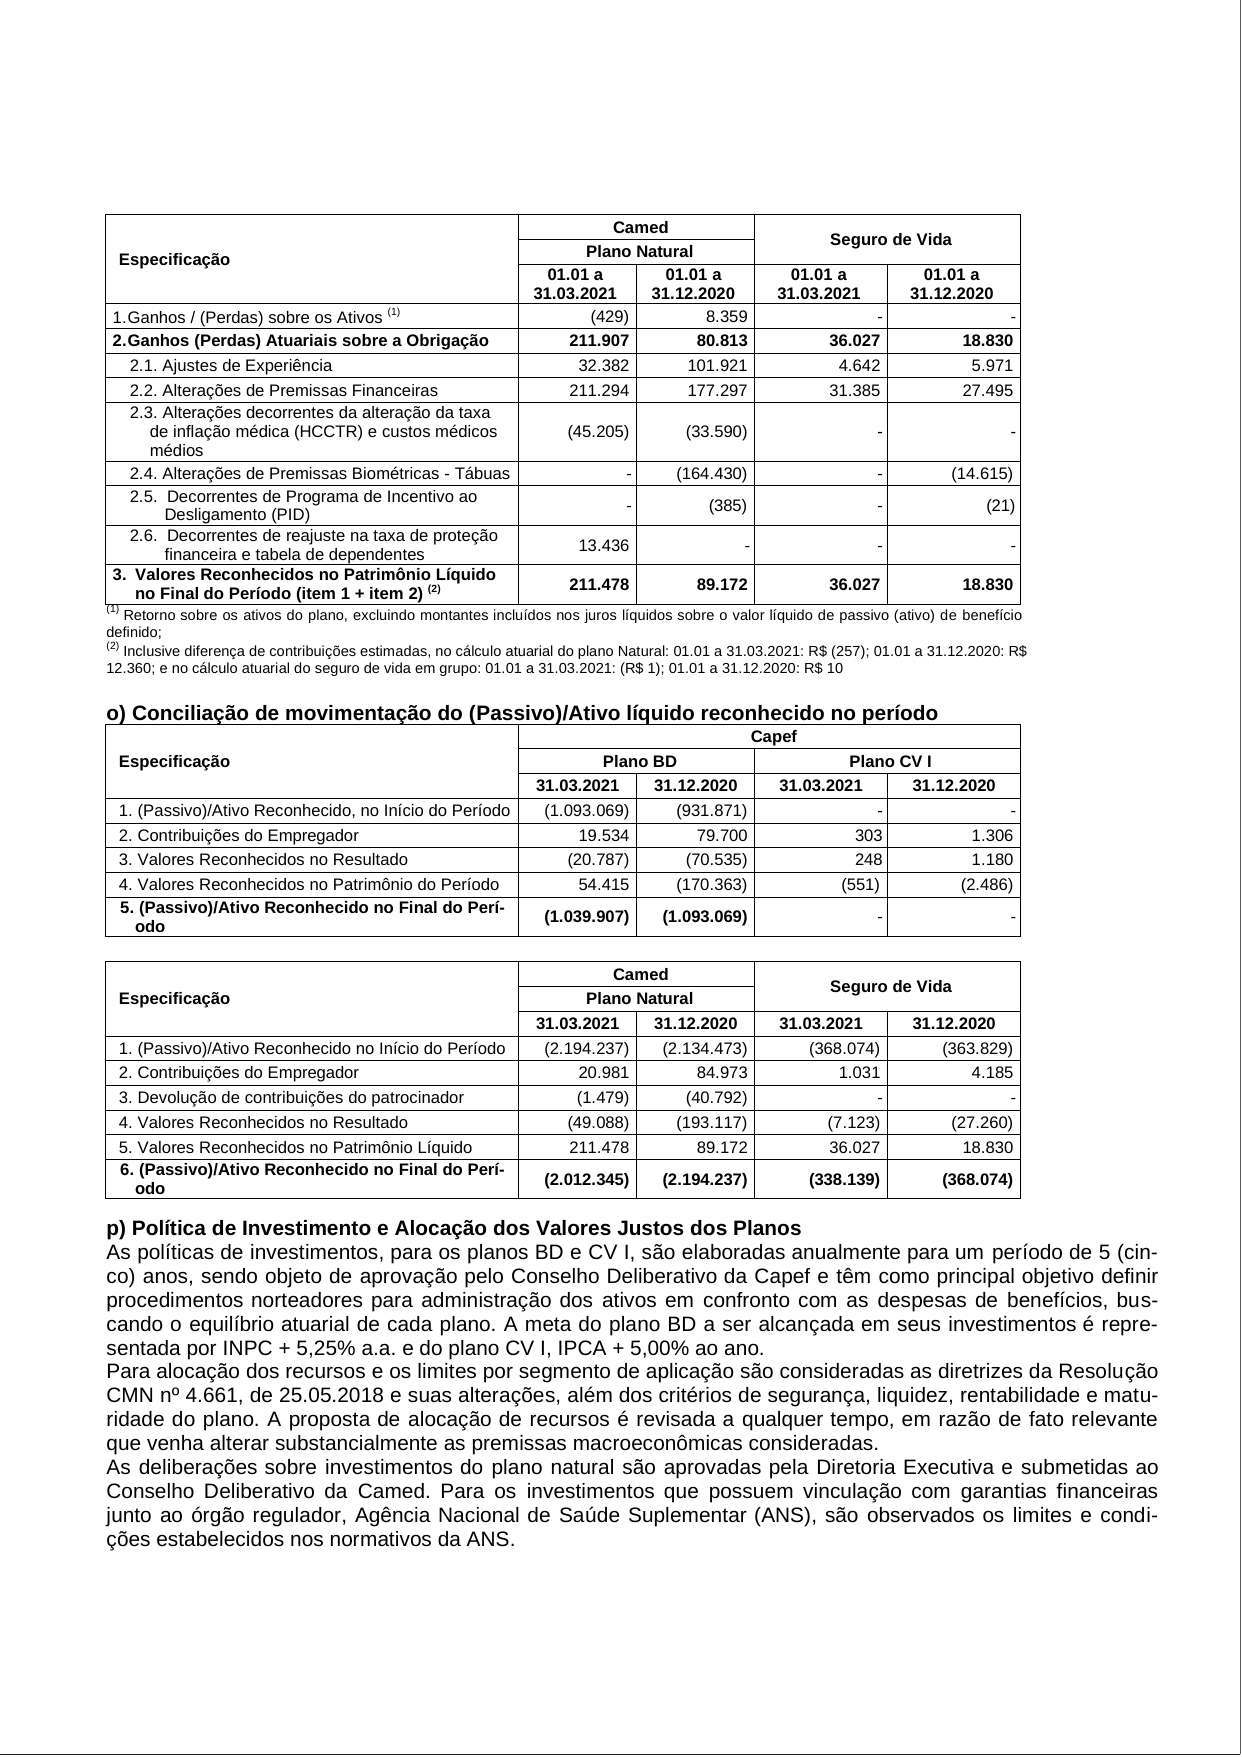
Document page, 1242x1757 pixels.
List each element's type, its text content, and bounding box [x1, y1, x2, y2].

table_cell - [888, 526, 1020, 564]
table_cell 6. (Passivo)/Ativo Reconhecido no Final do Perí- odo [106, 1160, 518, 1198]
table_cell 2.2. Alterações de Premissas Financeiras [106, 378, 518, 402]
table_cell (1.039.907) [519, 898, 636, 936]
table_cell (27.260) [888, 1111, 1020, 1134]
table_cell 31.12.2020 [888, 1012, 1020, 1036]
table_cell 18.830 [888, 329, 1020, 353]
table_cell 211.294 [519, 378, 636, 402]
table_cell 54.415 [519, 873, 636, 897]
table_cell 303 [755, 824, 887, 847]
table_cell 2. Contribuições do Empregador [106, 824, 518, 847]
table_cell (1.093.069) [519, 799, 636, 822]
table_cell 84.973 [637, 1061, 754, 1085]
table_cell 4. Valores Reconhecidos no Patrimônio do Período [106, 873, 518, 897]
table_cell (2.194.237) [519, 1037, 636, 1060]
table_cell 1.Ganhos / (Perdas) sobre os Ativos (1) [106, 304, 518, 328]
table_cell 1. (Passivo)/Ativo Reconhecido no Início do Período [106, 1037, 518, 1060]
table_cell (164.430) [637, 462, 754, 485]
table_cell (385) [637, 486, 754, 524]
table_cell (70.535) [637, 848, 754, 872]
table_header Camed [519, 962, 754, 986]
table_cell 79.700 [637, 824, 754, 847]
table_header Seguro de Vida [755, 215, 1020, 264]
table_cell 01.01 a 31.03.2021 [519, 265, 636, 303]
text 12.360; e no cálculo atuarial do seguro de vida em grupo: 01.01 a 31.03.2021: (R$ 1); 01.01 a 31.12.2020: R$ 10 [106, 659, 1225, 676]
table_cell - [888, 799, 1020, 822]
table_cell (21) [888, 486, 1020, 524]
table_cell 4.185 [888, 1061, 1020, 1085]
table_cell 31.03.2021 [755, 1012, 887, 1036]
table_cell 89.172 [637, 1135, 754, 1159]
table_header Capef [519, 725, 1020, 748]
table_cell 3. Devolução de contribuições do patrocinador [106, 1086, 518, 1109]
table_cell 4.642 [755, 354, 887, 377]
table_cell 4. Valores Reconhecidos no Resultado [106, 1111, 518, 1134]
table_cell 31.385 [755, 378, 887, 402]
table_cell 2.1. Ajustes de Experiência [106, 354, 518, 377]
table_cell 18.830 [888, 1135, 1020, 1159]
text p) Política de Investimento e Alocação dos Valores Justos dos Planos [106, 1216, 806, 1240]
table_cell 2.3. Alterações decorrentes da alteração da taxa de inflação médica (HCCTR) e custos médicos médios [106, 403, 518, 461]
table_cell 01.01 a 31.03.2021 [755, 265, 887, 303]
table_cell 36.027 [755, 1135, 887, 1159]
table_cell 31.12.2020 [637, 1012, 754, 1036]
text As deliberações sobre investimentos do plano natural são aprovadas pela Diretoria Executiva e submetidas ao Conselho Deliberativo da Camed. Para os investimentos que possuem vinculação com garantias financeiras junto ao órgão regulador, Agência Nacional de Saúde Suplementar (ANS), são observados os limites e condi- ções estabelecidos nos normativos da ANS. [106, 1455, 1159, 1551]
table_cell - [755, 304, 887, 328]
table_cell 1. (Passivo)/Ativo Reconhecido, no Início do Período [106, 799, 518, 822]
table_cell 27.495 [888, 378, 1020, 402]
table_cell - [755, 898, 887, 936]
table_cell - [755, 403, 887, 461]
table_header Especificação [106, 725, 518, 798]
table_cell Plano Natural [519, 240, 754, 264]
table_cell 3. Valores Reconhecidos no Patrimônio Líquido no Final do Período (item 1 + item 2) (2) [106, 565, 518, 604]
table_cell (1.093.069) [637, 898, 754, 936]
table_cell 211.478 [519, 1135, 636, 1159]
table_cell (363.829) [888, 1037, 1020, 1060]
table_cell 80.813 [637, 329, 754, 353]
table_cell (2.012.345) [519, 1160, 636, 1198]
table_cell (49.088) [519, 1111, 636, 1134]
table_cell - [519, 486, 636, 524]
table_cell (2.486) [888, 873, 1020, 897]
table_cell Plano BD [519, 749, 754, 773]
table_cell 89.172 [637, 565, 754, 604]
table_cell 5. (Passivo)/Ativo Reconhecido no Final do Perí- odo [106, 898, 518, 936]
table_cell 2.4. Alterações de Premissas Biométricas - Tábuas [106, 462, 518, 485]
table_cell 01.01 a 31.12.2020 [888, 265, 1020, 303]
table_cell (368.074) [755, 1037, 887, 1060]
table_cell (551) [755, 873, 887, 897]
table_cell 2.5. Decorrentes de Programa de Incentivo ao Desligamento (PID) [106, 486, 518, 524]
table_cell - [755, 486, 887, 524]
table_cell 31.12.2020 [888, 774, 1020, 798]
table_cell (170.363) [637, 873, 754, 897]
table_cell - [888, 898, 1020, 936]
table_cell (33.590) [637, 403, 754, 461]
table_cell (429) [519, 304, 636, 328]
table_cell 36.027 [755, 329, 887, 353]
text Para alocação dos recursos e os limites por segmento de aplicação são consideradas as diretrizes da Resolução CMN nº 4.661, de 25.05.2018 e suas alterações, além dos critérios de segurança, liquidez, rentabilidade e matu- ridade do plano. A proposta de alocação de recursos é revisada a qualquer tempo, em razão de fato relevante que venha alterar substancialmente as premissas macroeconômicas consideradas. [106, 1360, 1159, 1455]
table_cell 2. Contribuições do Empregador [106, 1061, 518, 1085]
table_cell 1.180 [888, 848, 1020, 872]
table_cell Plano Natural [519, 987, 754, 1011]
table_cell 1.031 [755, 1061, 887, 1085]
table_cell 32.382 [519, 354, 636, 377]
table_header Especificação [106, 962, 518, 1036]
table_cell - [888, 403, 1020, 461]
table_cell 31.03.2021 [755, 774, 887, 798]
table_header Seguro de Vida [755, 962, 1020, 1011]
table_cell - [755, 526, 887, 564]
table_cell 5. Valores Reconhecidos no Patrimônio Líquido [106, 1135, 518, 1159]
table_cell (2.134.473) [637, 1037, 754, 1060]
table_cell 13.436 [519, 526, 636, 564]
table_cell 31.03.2021 [519, 774, 636, 798]
table_cell 3. Valores Reconhecidos no Resultado [106, 848, 518, 872]
table_cell 18.830 [888, 565, 1020, 604]
table_cell (14.615) [888, 462, 1020, 485]
table_cell 8.359 [637, 304, 754, 328]
table_cell (45.205) [519, 403, 636, 461]
table_cell (193.117) [637, 1111, 754, 1134]
table_cell - [519, 462, 636, 485]
table_cell - [755, 462, 887, 485]
text (1) Retorno sobre os ativos do plano, excluindo montantes incluídos nos juros líquidos sobre o valor líquido de passivo (ativo) de benefício definido; [106, 606, 1028, 641]
table_cell - [755, 1086, 887, 1109]
table_cell - [888, 1086, 1020, 1109]
text o) Conciliação de movimentação do (Passivo)/Ativo líquido reconhecido no período [106, 700, 1225, 724]
table_header Especificação [106, 215, 518, 303]
table_cell 36.027 [755, 565, 887, 604]
table_cell 101.921 [637, 354, 754, 377]
table_cell (7.123) [755, 1111, 887, 1134]
table_cell - [755, 799, 887, 822]
table_cell 20.981 [519, 1061, 636, 1085]
table_cell 2.Ganhos (Perdas) Atuariais sobre a Obrigação [106, 329, 518, 353]
table_cell 19.534 [519, 824, 636, 847]
table_cell 31.12.2020 [637, 774, 754, 798]
table_cell 211.907 [519, 329, 636, 353]
table_header Camed [519, 215, 754, 239]
table_cell 01.01 a 31.12.2020 [637, 265, 754, 303]
table_cell (2.194.237) [637, 1160, 754, 1198]
table_cell 5.971 [888, 354, 1020, 377]
table_cell (368.074) [888, 1160, 1020, 1198]
table_cell 211.478 [519, 565, 636, 604]
table_cell Plano CV I [755, 749, 1020, 773]
table_cell (931.871) [637, 799, 754, 822]
text (2) Inclusive diferença de contribuições estimadas, no cálculo atuarial do plano Natural: 01.01 a 31.03.2021: R$ (257); 01.01 a 31.12.2020: R$ [106, 641, 1225, 659]
table_cell 31.03.2021 [519, 1012, 636, 1036]
table_cell 1.306 [888, 824, 1020, 847]
table_cell 177.297 [637, 378, 754, 402]
table_cell 248 [755, 848, 887, 872]
table_cell (1.479) [519, 1086, 636, 1109]
table_cell 2.6. Decorrentes de reajuste na taxa de proteção financeira e tabela de dependentes [106, 526, 518, 564]
table_cell (338.139) [755, 1160, 887, 1198]
table_cell - [888, 304, 1020, 328]
table_cell (40.792) [637, 1086, 754, 1109]
table_cell (20.787) [519, 848, 636, 872]
table_cell - [637, 526, 754, 564]
text As políticas de investimentos, para os planos BD e CV I, são elaboradas anualmente para um período de 5 (cin- co) anos, sendo objeto de aprovação pelo Conselho Deliberativo da Capef e têm como principal objetivo definir procedimentos norteadores para administração dos ativos em confronto com as despesas de benefícios, bus- cando o equilíbrio atuarial de cada plano. A meta do plano BD a ser alcançada em seus investimentos é repre- sentada por INPC + 5,25% a.a. e do plano CV I, IPCA + 5,00% ao ano. [106, 1240, 1159, 1360]
